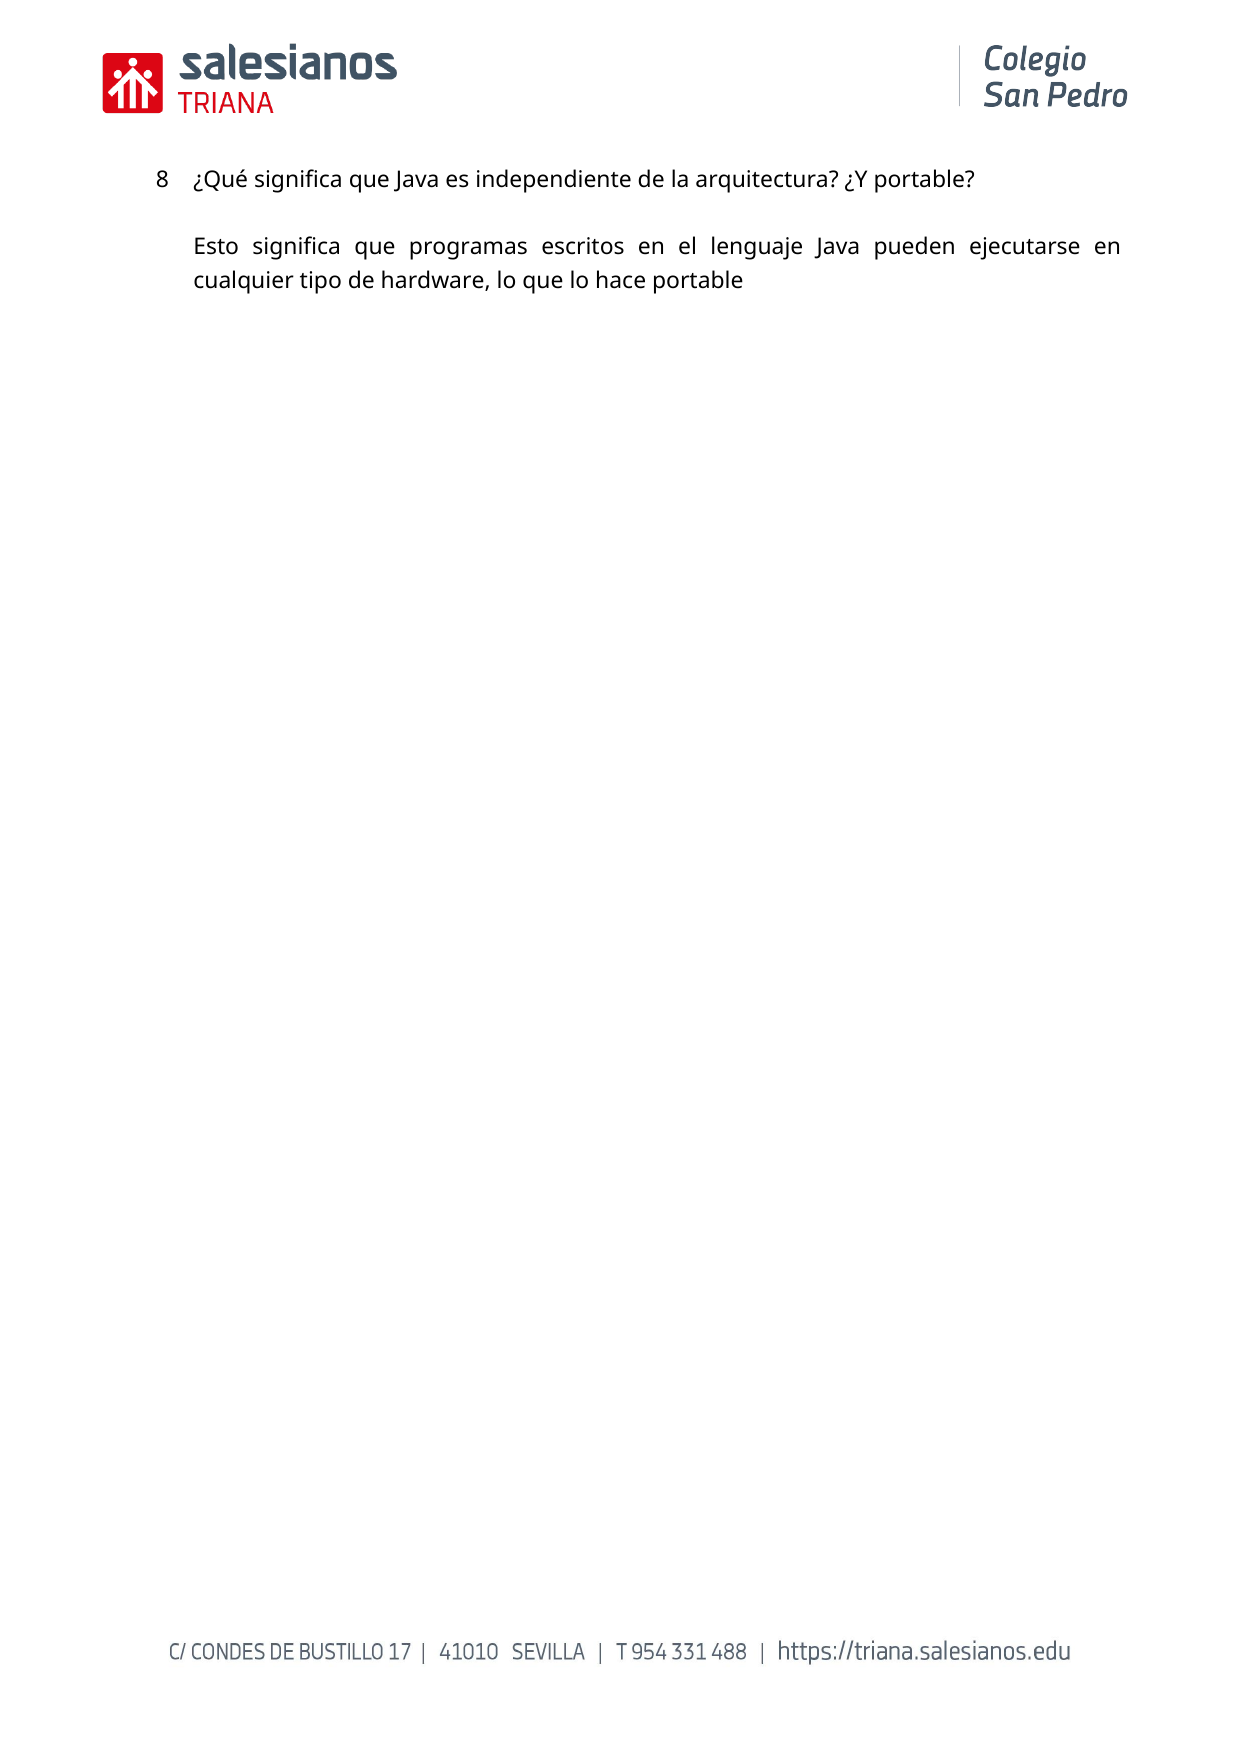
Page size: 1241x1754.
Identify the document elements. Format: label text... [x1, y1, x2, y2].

picture [93, 28, 402, 125]
picture [0, 1632, 1241, 1699]
list ¿Qué significa que Java es independiente de la arquitectura? ¿Y portable? [156, 162, 1122, 194]
text Esto significa que programas escritos en el lenguaje Java pueden ejecutarse en cualquier tipo de hardware, lo que lo hace portable [156, 230, 1122, 295]
picture [951, 32, 1136, 122]
